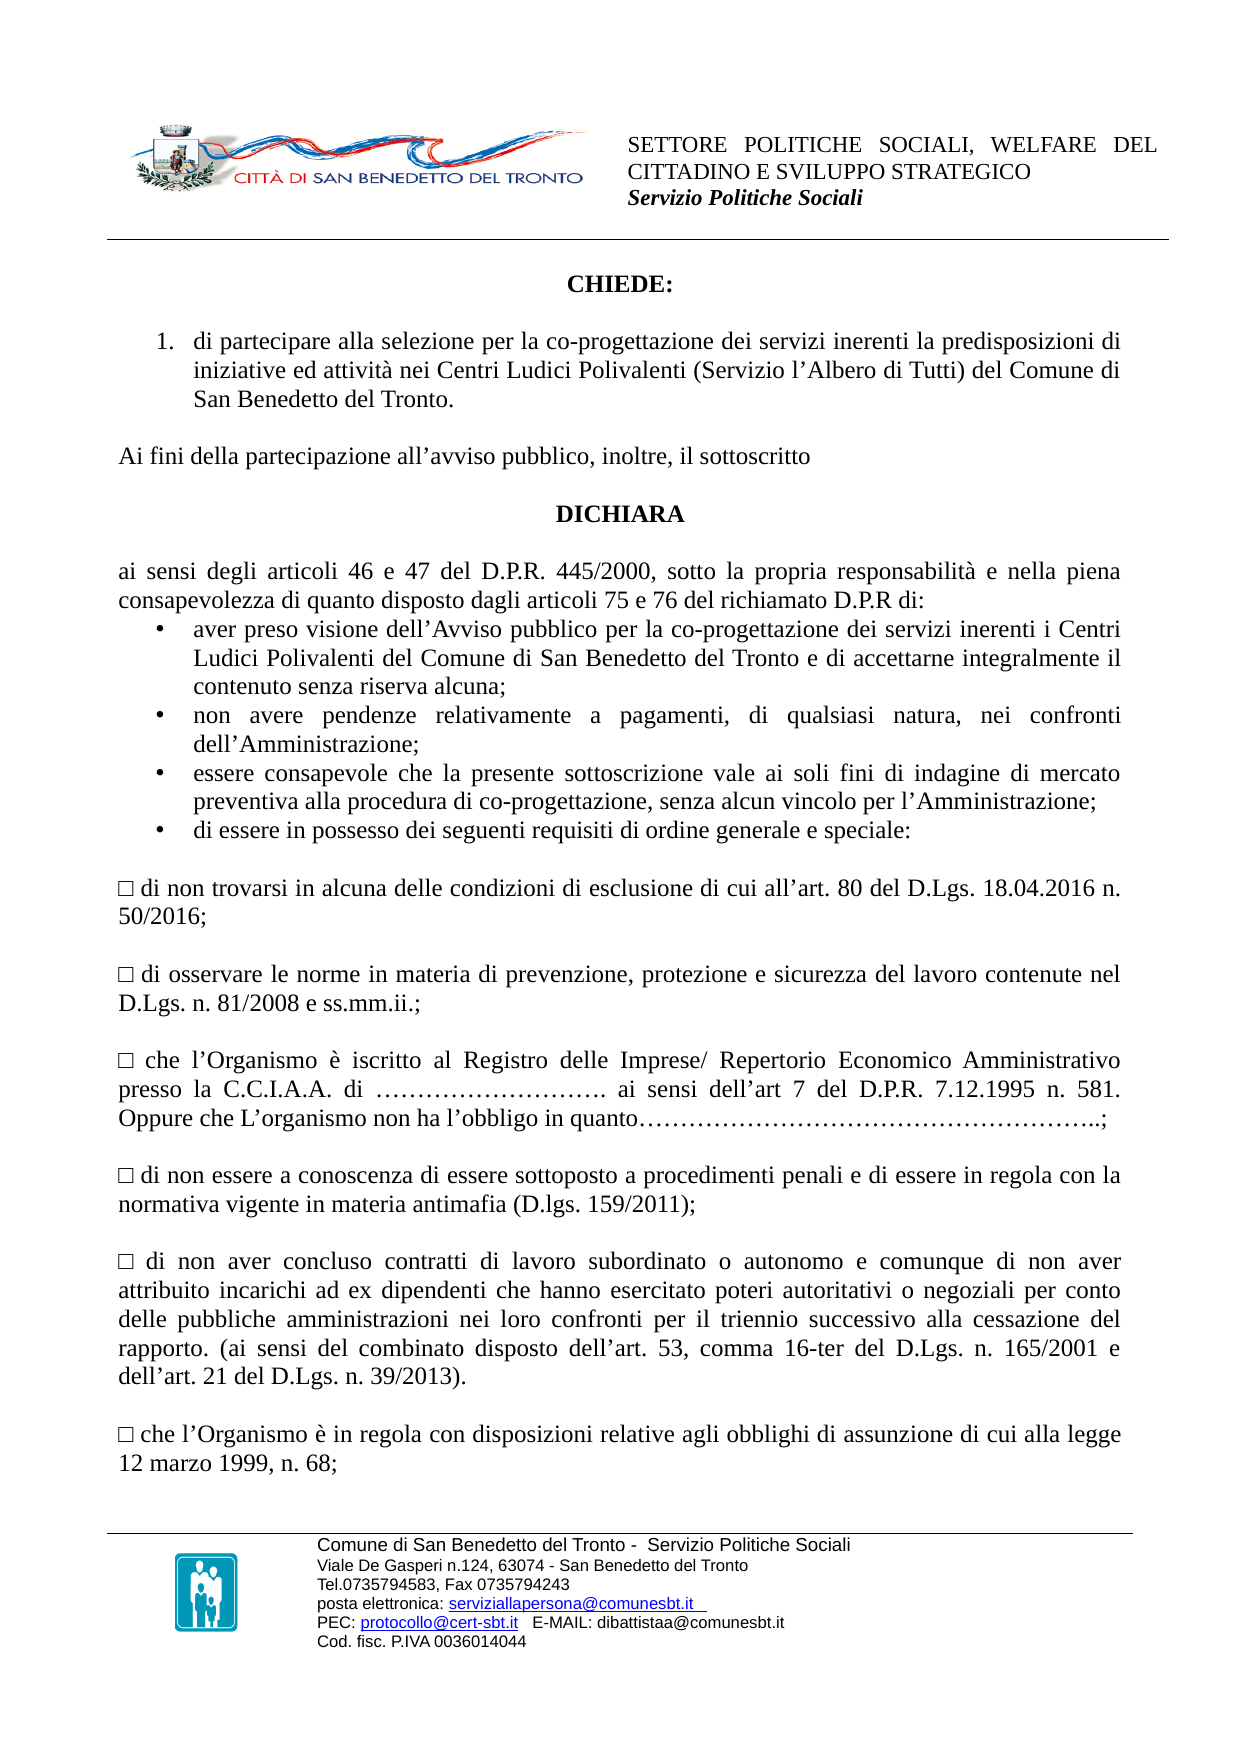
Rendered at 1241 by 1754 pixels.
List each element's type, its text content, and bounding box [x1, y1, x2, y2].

text □ di non essere a conoscenza di essere sottoposto a procedimenti penali e di essere in regola con la normativa vigente in materia antimafia (D.lgs. 159/2011); [118, 1160, 1122, 1218]
list essere consapevole che la presente sottoscrizione vale ai soli fini di indagine di mercato preventiva alla procedura di co-progettazione, senza alcun vincolo per l’Amministrazione; [156, 758, 1122, 815]
text □ di non trovarsi in alcuna delle condizioni di esclusione di cui all’art. 80 del D.Lgs. 18.04.2016 n. 50/2016; [118, 873, 1122, 930]
text ai sensi degli articoli 46 e 47 del D.P.R. 445/2000, sotto la propria responsabilità e nella piena consapevolezza di quanto disposto dagli articoli 75 e 76 del richiamato D.P.R di: [118, 556, 1122, 614]
text Ai fini della partecipazione all’avviso pubblico, inoltre, il sottoscritto [118, 441, 1122, 470]
text DICHIARA [118, 499, 1122, 528]
list non avere pendenze relativamente a pagamenti, di qualsiasi natura, nei confronti dell’Amministrazione; [156, 700, 1122, 758]
list di partecipare alla selezione per la co-progettazione dei servizi inerenti la predisposizioni di iniziative ed attività nei Centri Ludici Polivalenti (Servizio l’Albero di Tutti) del Comune di San Benedetto del Tronto. [156, 326, 1122, 413]
text CHIEDE: [118, 269, 1122, 298]
picture [175, 1553, 238, 1632]
picture [123, 117, 596, 197]
text □ che l’Organismo è in regola con disposizioni relative agli obblighi di assunzione di cui alla legge 12 marzo 1999, n. 68; [118, 1419, 1122, 1476]
text □ di non aver concluso contratti di lavoro subordinato o autonomo e comunque di non aver attribuito incarichi ad ex dipendenti che hanno esercitato poteri autoritativi o negoziali per conto delle pubbliche amministrazioni nei loro confronti per il triennio successivo alla cessazione del rapporto. (ai sensi del combinato disposto dell’art. 53, comma 16-ter del D.Lgs. n. 165/2001 e dell’art. 21 del D.Lgs. n. 39/2013). [118, 1246, 1122, 1390]
list di essere in possesso dei seguenti requisiti di ordine generale e speciale: [156, 815, 1122, 844]
text □ di osservare le norme in materia di prevenzione, protezione e sicurezza del lavoro contenute nel D.Lgs. n. 81/2008 e ss.mm.ii.; [118, 959, 1122, 1016]
text □ che l’Organismo è iscritto al Registro delle Imprese/ Repertorio Economico Amministrativo presso la C.C.I.A.A. di ………………………. ai sensi dell’art 7 del D.P.R. 7.12.1995 n. 581. Oppure che L’organismo non ha l’obbligo in quanto………………………………………………..; [118, 1045, 1122, 1131]
list aver preso visione dell’Avviso pubblico per la co-progettazione dei servizi inerenti i Centri Ludici Polivalenti del Comune di San Benedetto del Tronto e di accettarne integralmente il contenuto senza riserva alcuna; [156, 614, 1122, 700]
